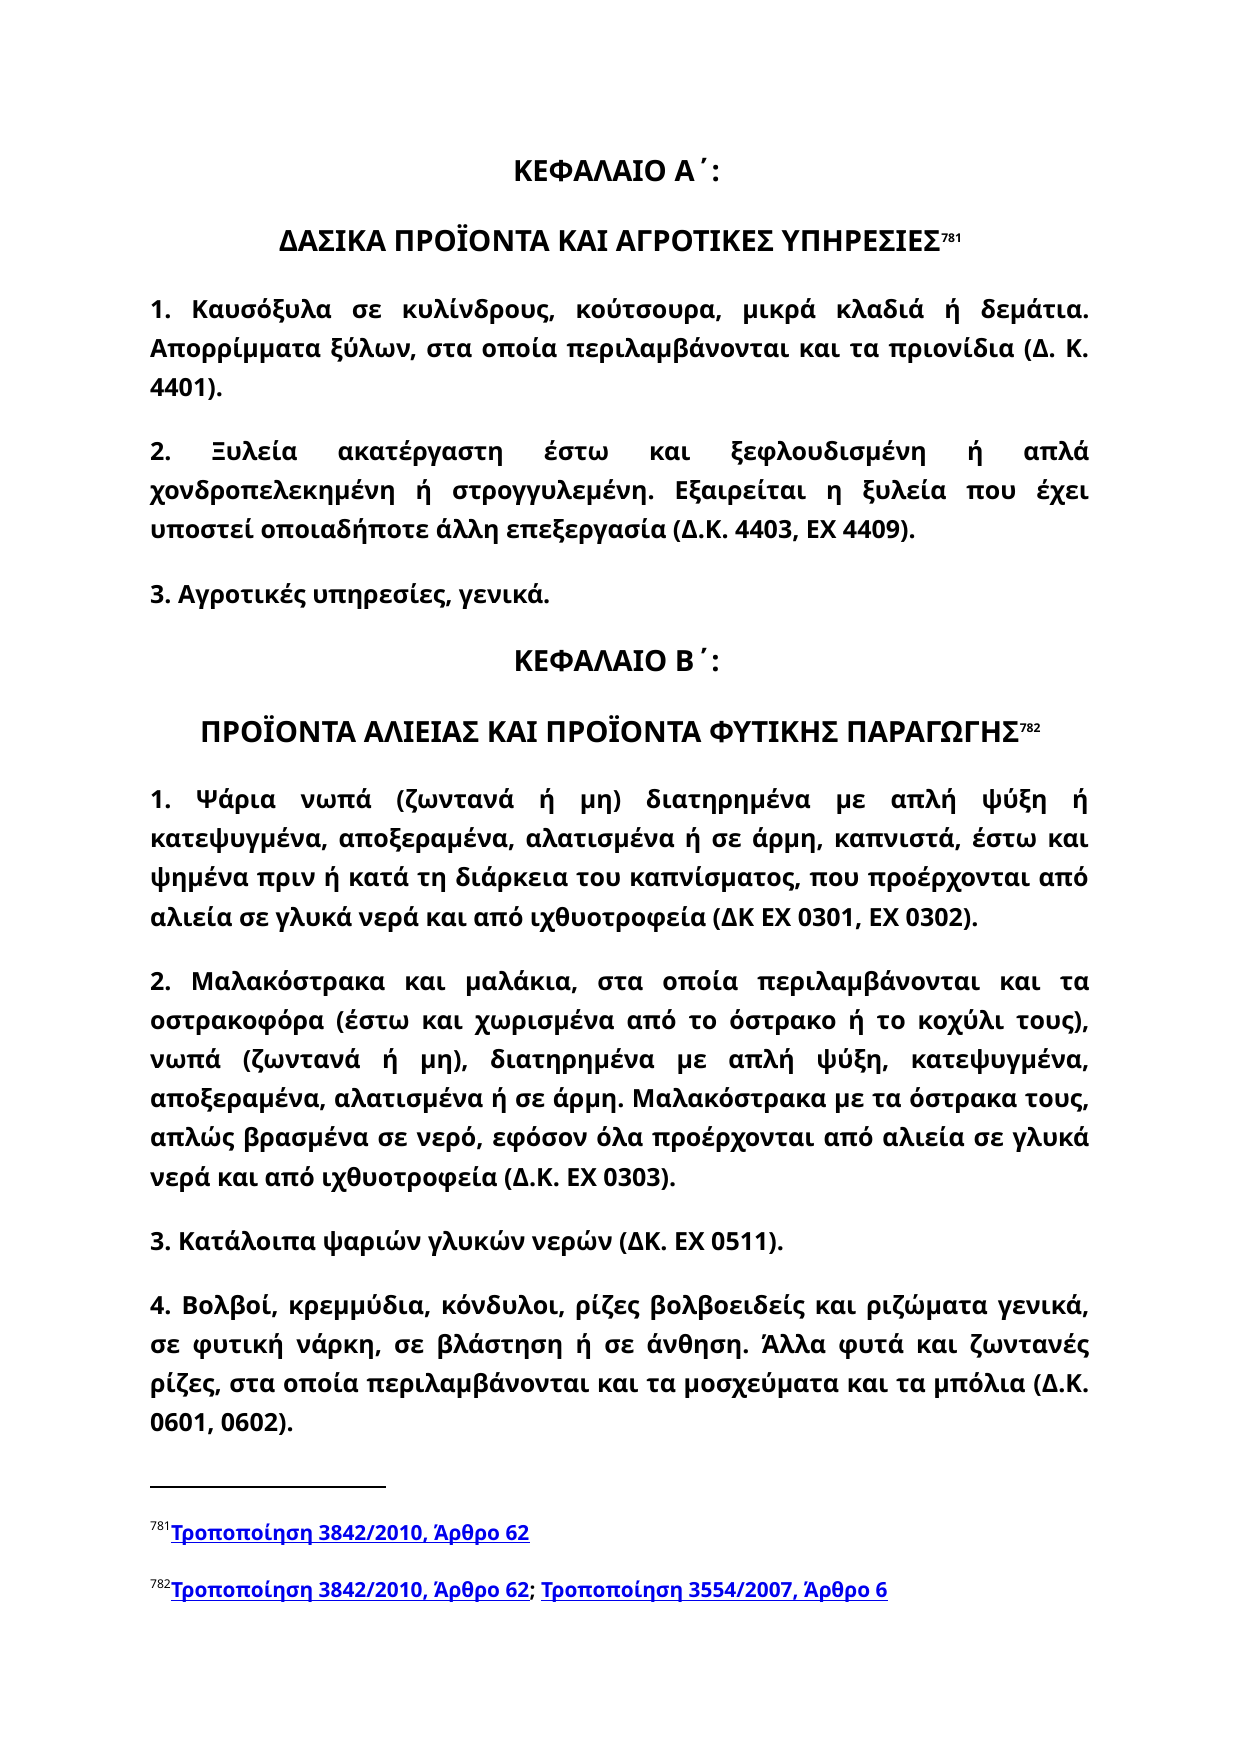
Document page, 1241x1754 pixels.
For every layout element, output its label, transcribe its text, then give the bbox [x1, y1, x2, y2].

subtitle ΚΕΦΑΛΑΙΟ Β΄: [150, 640, 1090, 680]
subtitle ΚΕΦΑΛΑΙΟ Α΄: [150, 150, 1090, 190]
text 2. Μαλακόστρακα και μαλάκια, στα οποία περιλαμβάνονται και τα οστρακοφόρα (έστω και χωρισμένα από το όστρακο ή το κοχύλι τους), νωπά (ζωντανά ή μη), διατηρημένα με απλή ψύξη, κατεψυγμένα, αποξεραμένα, αλατισμένα ή σε άρμη. Μαλακόστρακα με τα όστρακα τους, απλώς βρασμένα σε νερό, εφόσον όλα προέρχονται από αλιεία σε γλυκά νερά και από ιχθυοτροφεία (Δ.Κ. ΕΧ 0303). [150, 963, 1090, 1193]
text Τροποποίηση 3842/2010, Άρθρο 62; Τροποποίηση 3554/2007, Άρθρο 6 [150, 1576, 1090, 1604]
subtitle ΔΑΣΙΚΑ ΠΡΟΪΟΝΤΑ ΚΑΙ ΑΓΡΟΤΙΚΕΣ ΥΠΗΡΕΣΙΕΣ [150, 221, 1090, 260]
text Τροποποίηση 3842/2010, Άρθρο 62 [150, 1518, 1090, 1546]
text 1. Ψάρια νωπά (ζωντανά ή μη) διατηρημένα με απλή ψύξη ή κατεψυγμένα, αποξεραμένα, αλατισμένα ή σε άρμη, καπνιστά, έστω και ψημένα πριν ή κατά τη διάρκεια του καπνίσματος, που προέρχονται από αλιεία σε γλυκά νερά και από ιχθυοτροφεία (ΔΚ ΕΧ 0301, ΕΧ 0302). [150, 782, 1090, 933]
text 3. Αγροτικές υπηρεσίες, γενικά. [150, 576, 1090, 610]
subtitle ΠΡΟΪΟΝΤΑ ΑΛΙΕΙΑΣ ΚΑΙ ΠΡΟΪΟΝΤΑ ΦΥΤΙΚΗΣ ΠΑΡΑΓΩΓΗΣ [150, 711, 1090, 751]
text 4. Βολβοί, κρεμμύδια, κόνδυλοι, ρίζες βολβοειδείς και ριζώματα γενικά, σε φυτική νάρκη, σε βλάστηση ή σε άνθηση. Άλλα φυτά και ζωντανές ρίζες, στα οποία περιλαμβάνονται και τα μοσχεύματα και τα μπόλια (Δ.Κ. 0601, 0602). [150, 1287, 1090, 1439]
text 2. Ξυλεία ακατέργαστη έστω και ξεφλουδισμένη ή απλά χονδροπελεκημένη ή στρογγυλεμένη. Εξαιρείται η ξυλεία που έχει υποστεί οποιαδήποτε άλλη επεξεργασία (Δ.Κ. 4403, ΕΧ 4409). [150, 434, 1090, 546]
text 1. Καυσόξυλα σε κυλίνδρους, κούτσουρα, μικρά κλαδιά ή δεμάτια. Απορρίμματα ξύλων, στα οποία περιλαμβάνονται και τα πριονίδια (Δ. Κ. 4401). [150, 291, 1090, 404]
text 3. Κατάλοιπα ψαριών γλυκών νερών (ΔΚ. ΕΧ 0511). [150, 1223, 1090, 1257]
